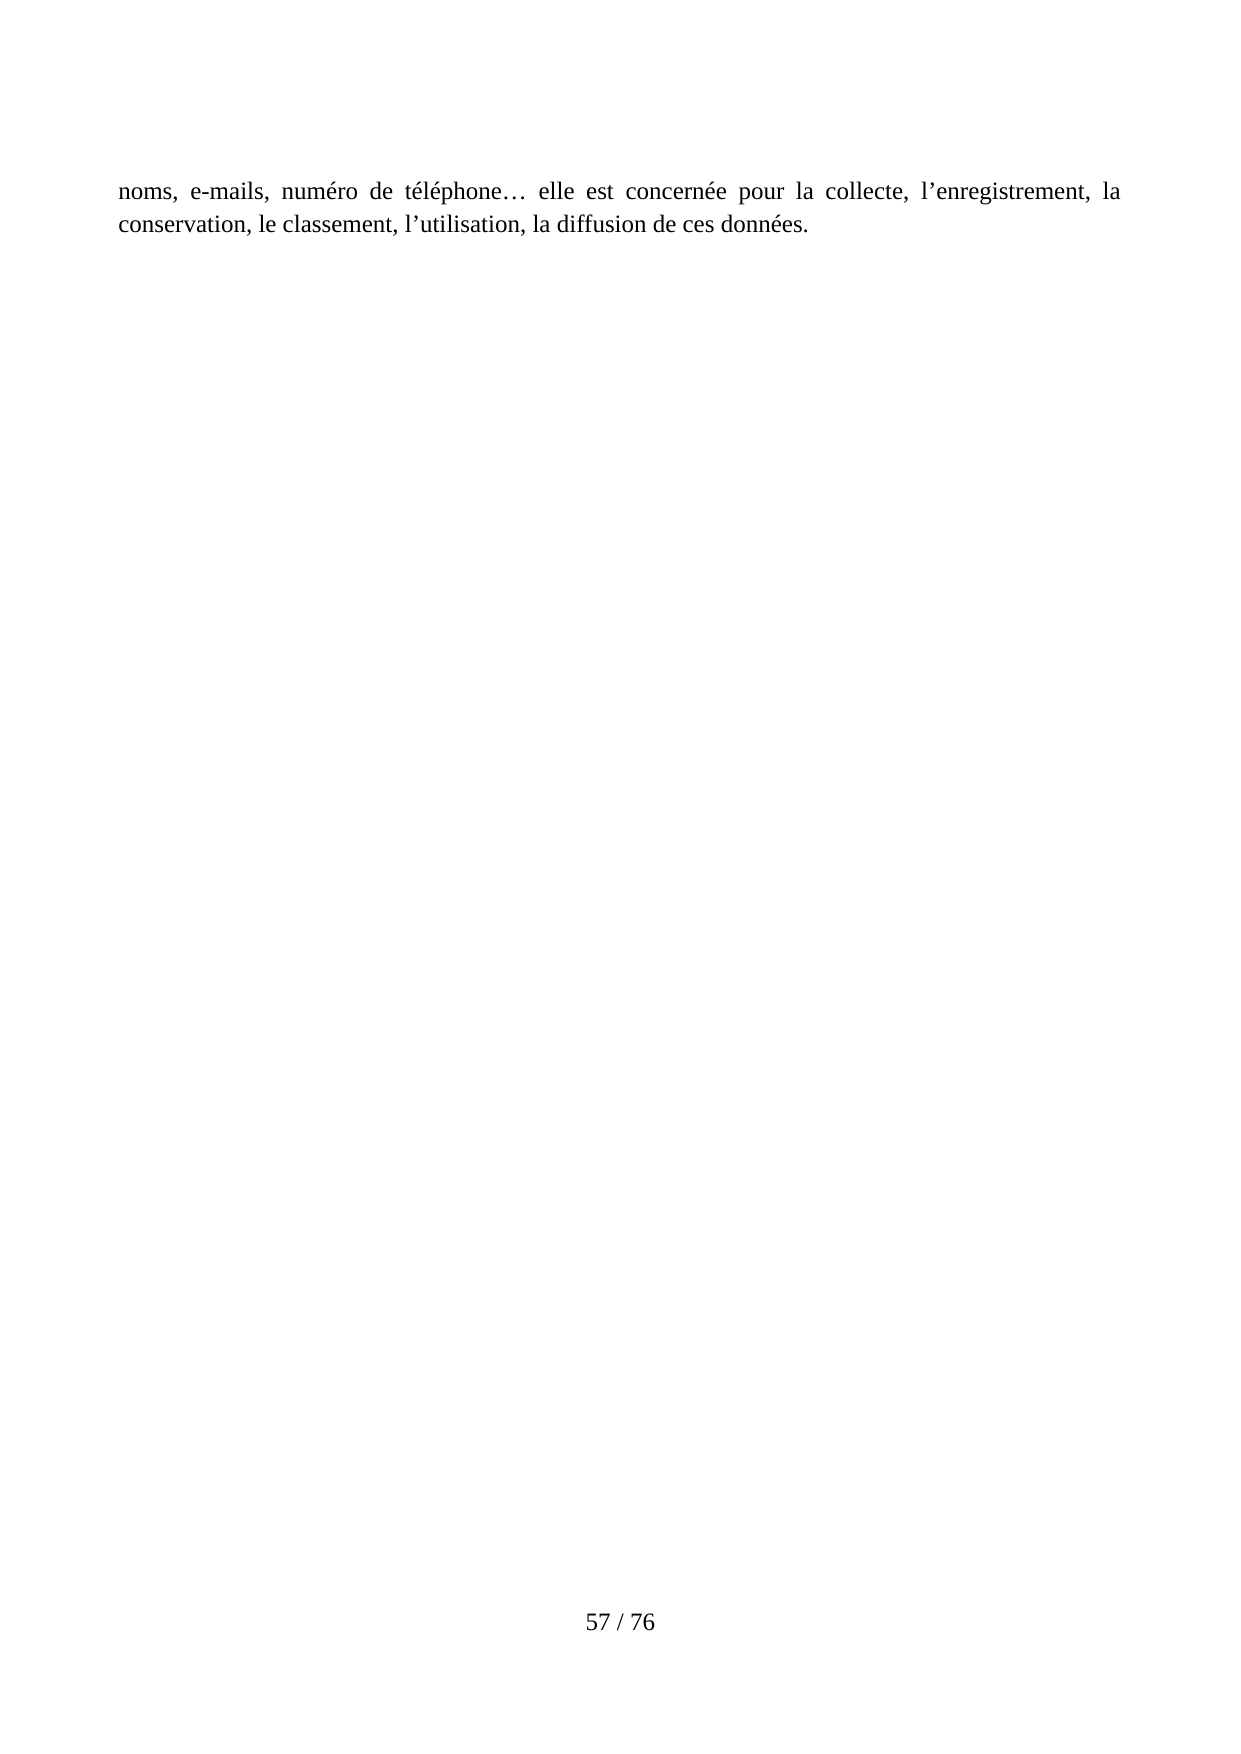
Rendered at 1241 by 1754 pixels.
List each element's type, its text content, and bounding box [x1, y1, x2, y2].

text noms, e-mails, numéro de téléphone… elle est concernée pour la collecte, l’enregistrement, la conservation, le classement, l’utilisation, la diffusion de ces données. [118, 176, 1122, 238]
